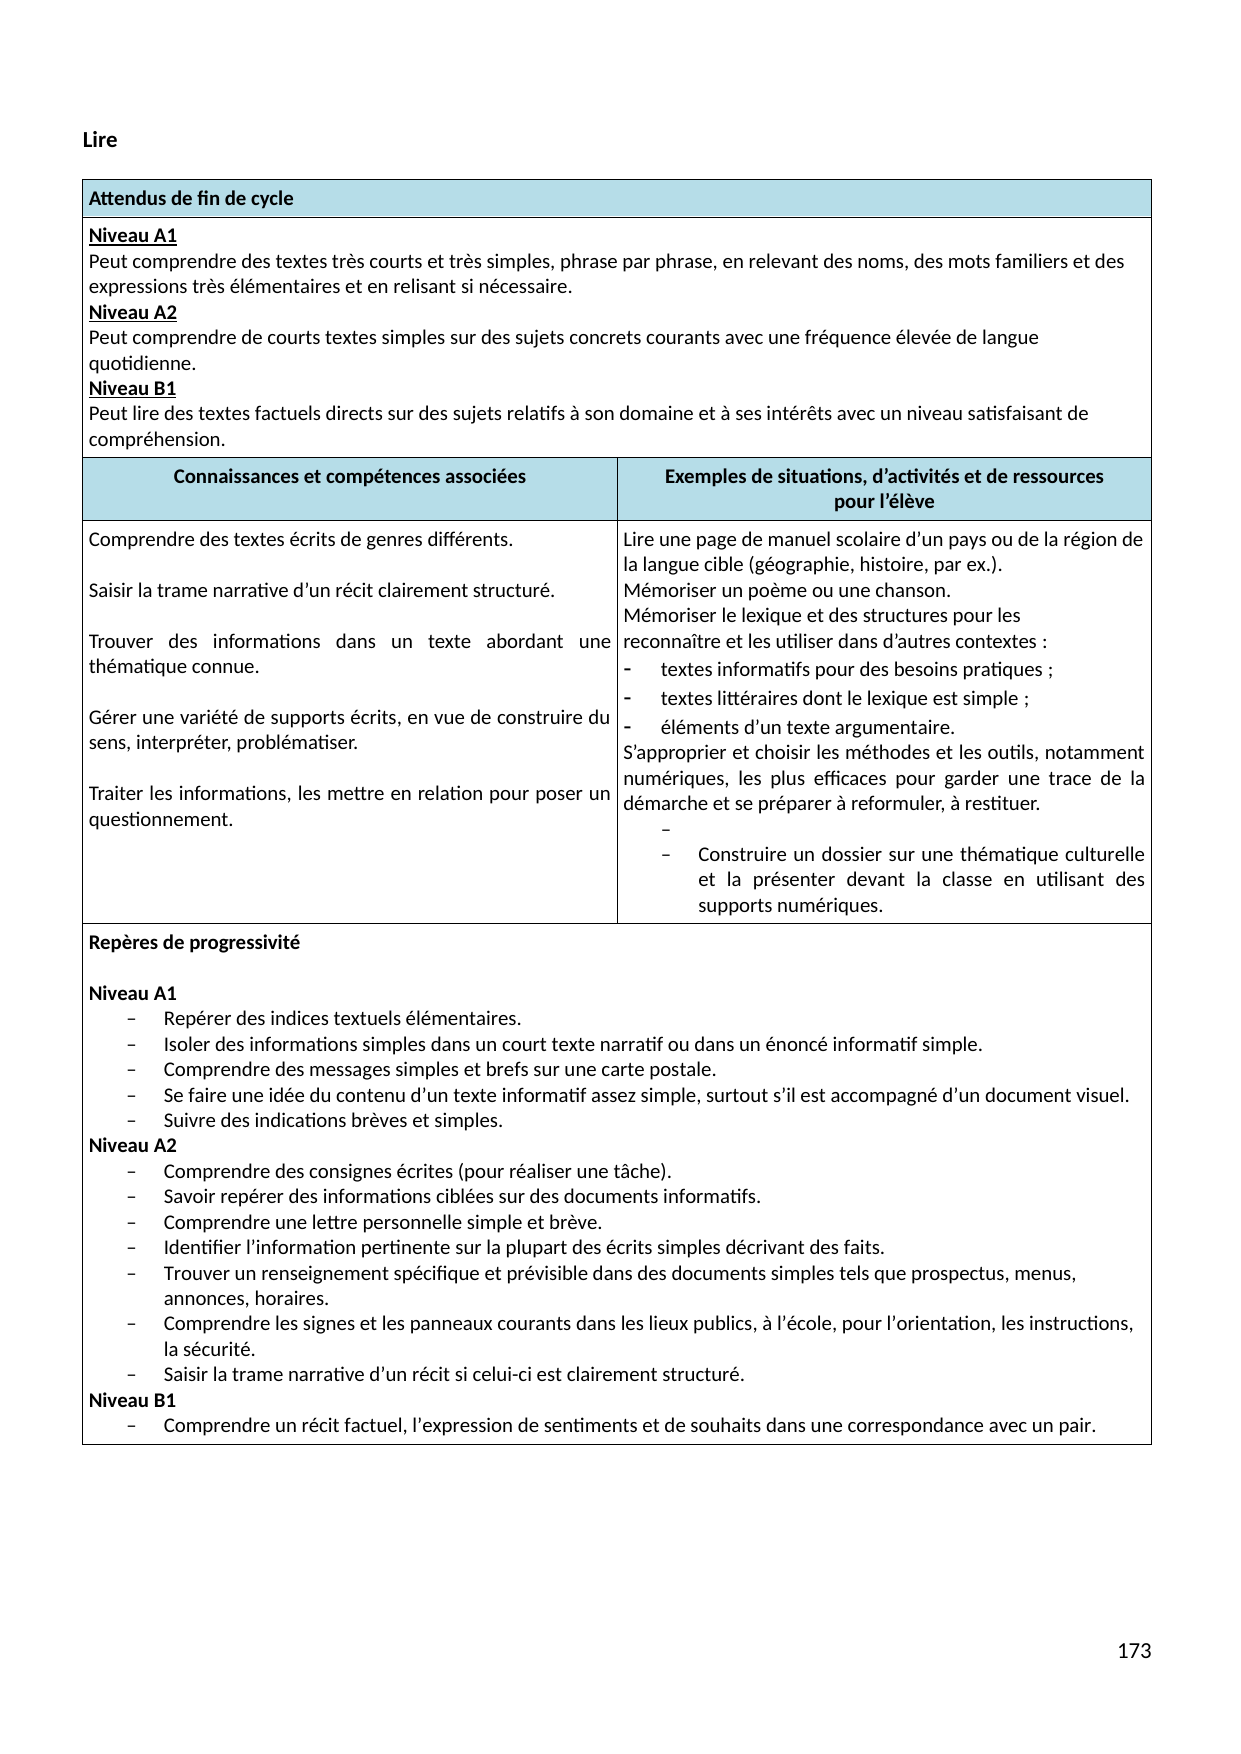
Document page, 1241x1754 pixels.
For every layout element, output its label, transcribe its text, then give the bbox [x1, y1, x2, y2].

table_cell Connaissances et compétences associées [83, 458, 617, 520]
table_cell Exemples de situations, d’activités et de ressources pour l’élève [618, 458, 1151, 520]
table_cell Repères de progressivité Niveau A1 Repérer des indices textuels élémentaires. Isoler des informations simples dans un court texte narratif ou dans un énoncé informatif simple. Comprendre des messages simples et brefs sur une carte postale. Se faire une idée du contenu d’un texte informatif assez simple, surtout s’il est accompagné d’un document visuel. Suivre des indications brèves et simples. Niveau A2 Comprendre des consignes écrites (pour réaliser une tâche). Savoir repérer des informations ciblées sur des documents informatifs. Comprendre une lettre personnelle simple et brève. Identifier l’information pertinente sur la plupart des écrits simples décrivant des faits. Trouver un renseignement spécifique et prévisible dans des documents simples tels que prospectus, menus, annonces, horaires. Comprendre les signes et les panneaux courants dans les lieux publics, à l’école, pour l’orientation, les instructions, la sécurité. Saisir la trame narrative d’un récit si celui-ci est clairement structuré. Niveau B1 Comprendre un récit factuel, l’expression de sentiments et de souhaits dans une correspondance avec un pair. [83, 924, 1151, 1443]
table_header Attendus de fin de cycle [83, 180, 1151, 216]
table_cell Lire une page de manuel scolaire d’un pays ou de la région de la langue cible (géographie, histoire, par ex.). Mémoriser un poème ou une chanson. Mémoriser le lexique et des structures pour les reconnaître et les utiliser dans d’autres contextes : textes informatifs pour des besoins pratiques ; textes littéraires dont le lexique est simple ; éléments d’un texte argumentaire. S’approprier et choisir les méthodes et les outils, notamment numériques, les plus efficaces pour garder une trace de la démarche et se préparer à reformuler, à restituer. Construire un dossier sur une thématique culturelle et la présenter devant la classe en utilisant des supports numériques. [618, 521, 1151, 923]
table_cell Comprendre des textes écrits de genres différents. Saisir la trame narrative d’un récit clairement structuré. Trouver des informations dans un texte abordant une thématique connue. Gérer une variété de supports écrits, en vue de construire du sens, interpréter, problématiser. Traiter les informations, les mettre en relation pour poser un questionnement. [83, 521, 617, 923]
table_cell Niveau A1 Peut comprendre des textes très courts et très simples, phrase par phrase, en relevant des noms, des mots familiers et des expressions très élémentaires et en relisant si nécessaire. Niveau A2 Peut comprendre de courts textes simples sur des sujets concrets courants avec une fréquence élevée de langue quotidienne. Niveau B1 Peut lire des textes factuels directs sur des sujets relatifs à son domaine et à ses intérêts avec un niveau satisfaisant de compréhension. [83, 218, 1151, 457]
text Lire [83, 126, 1152, 153]
